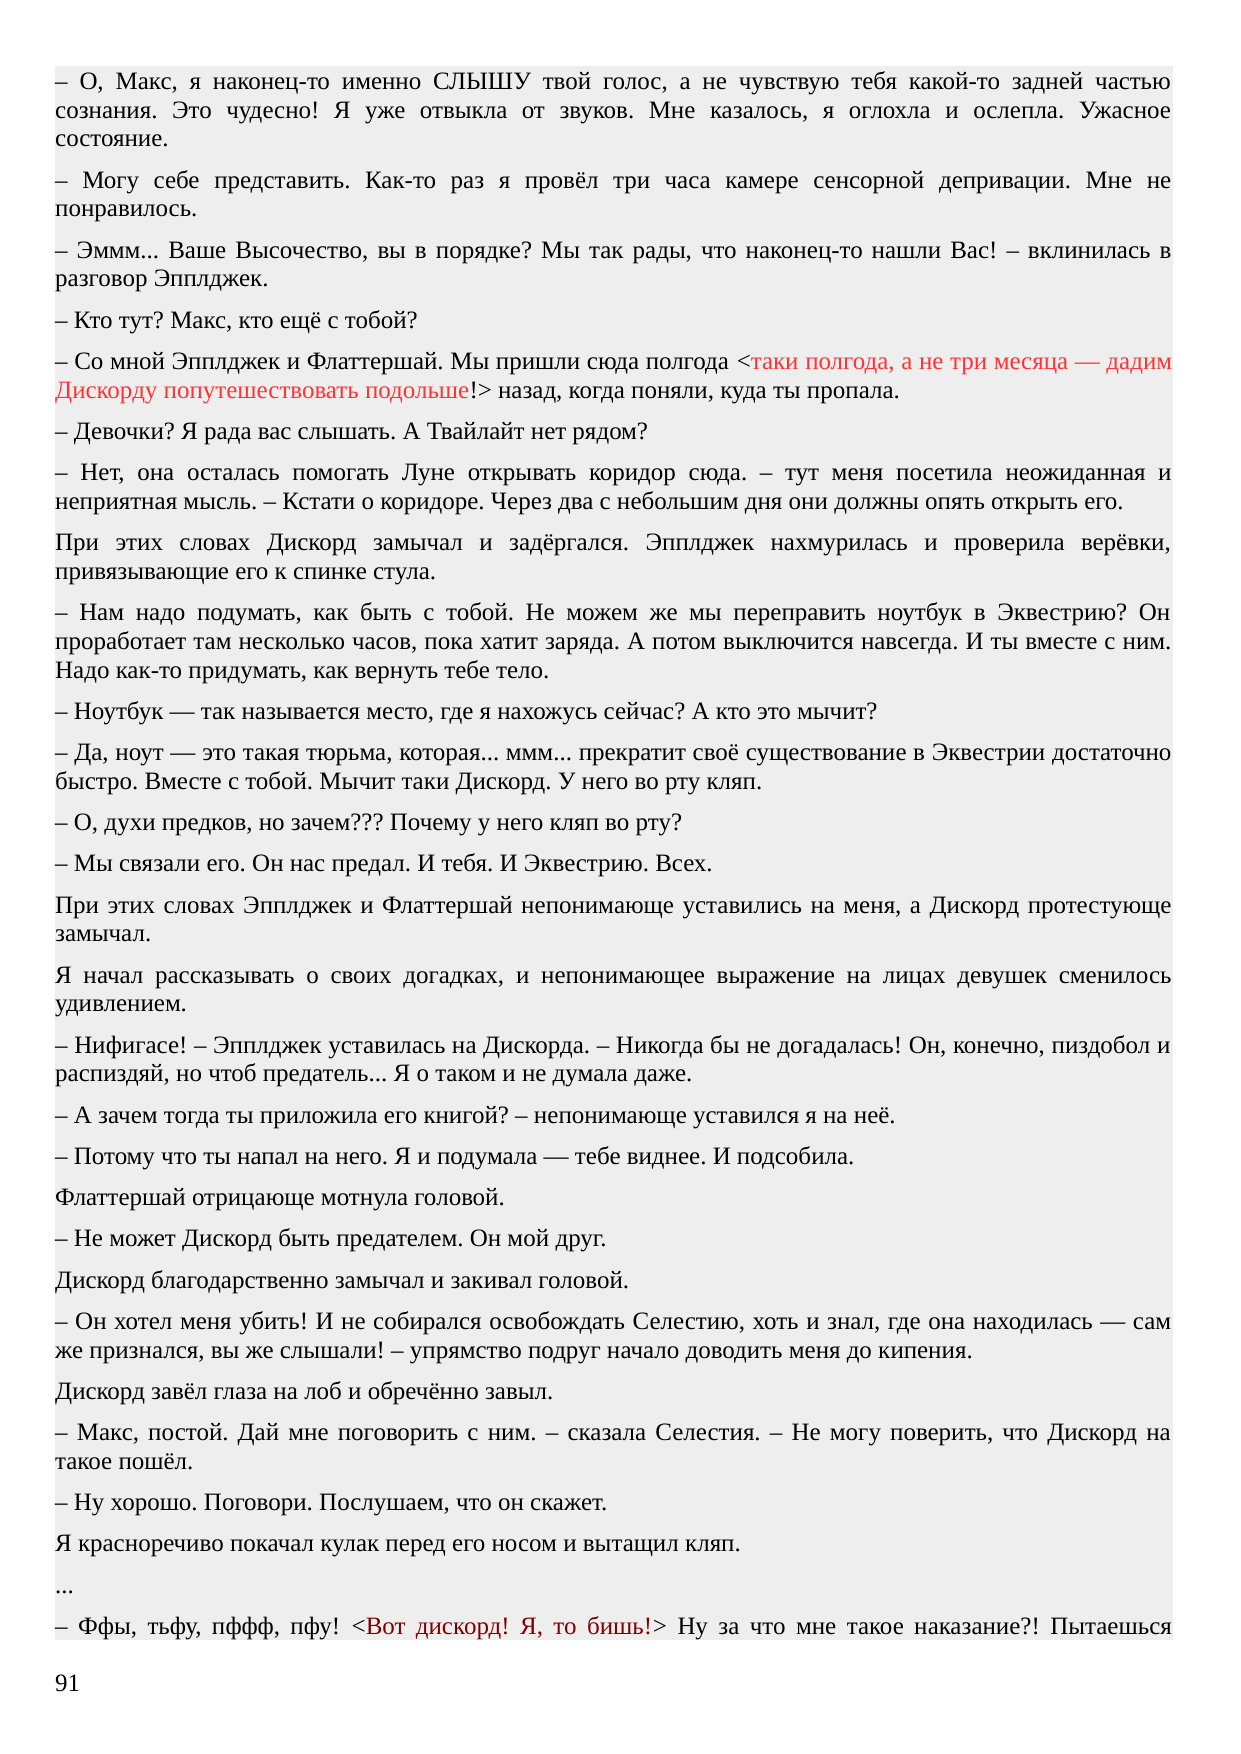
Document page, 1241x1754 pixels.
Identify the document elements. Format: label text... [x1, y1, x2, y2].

text Дискорд благодарственно замычал и закивал головой. [55, 1265, 1173, 1293]
text – О, Макс, я наконец-то именно СЛЫШУ твой голос, а не чувствую тебя какой-то задней частью сознания. Это чудесно! Я уже отвыкла от звуков. Мне казалось, я оглохла и ослепла. Ужасное состояние. [55, 66, 1173, 152]
text – Со мной Эпплджек и Флаттершай. Мы пришли сюда полгода <таки полгода, а не три месяца — дадим Дискорду попутешествовать подольше!> назад, когда поняли, куда ты пропала. [55, 346, 1173, 403]
text – Нифигасе! – Эпплджек уставилась на Дискорда. – Никогда бы не догадалась! Он, конечно, пиздобол и распиздяй, но чтоб предатель... Я о таком и не думала даже. [55, 1030, 1173, 1087]
text ... [55, 1570, 1173, 1598]
text – Ноутбук — так называется место, где я нахожусь сейчас? А кто это мычит? [55, 696, 1173, 725]
text Дискорд завёл глаза на лоб и обречённо завыл. [55, 1376, 1173, 1405]
text – Ффы, тьфу, пффф, пфу! <Вот дискорд! Я, то бишь!> Ну за что мне такое наказание?! Пытаешься [55, 1611, 1173, 1640]
text Флаттершай отрицающе мотнула головой. [55, 1182, 1173, 1211]
text – Мы связали его. Он нас предал. И тебя. И Эквестрию. Всех. [55, 848, 1173, 877]
text – Да, ноут — это такая тюрьма, которая... ммм... прекратит своё существование в Эквестрии достаточно быстро. Вместе с тобой. Мычит таки Дискорд. У него во рту кляп. [55, 737, 1173, 795]
text – Потому что ты напал на него. Я и подумала — тебе виднее. И подсобила. [55, 1141, 1173, 1170]
text – О, духи предков, но зачем??? Почему у него кляп во рту? [55, 807, 1173, 836]
text – Нам надо подумать, как быть с тобой. Не можем же мы переправить ноутбук в Эквестрию? Он проработает там несколько часов, пока хатит заряда. А потом выключится навсегда. И ты вместе с ним. Надо как-то придумать, как вернуть тебе тело. [55, 597, 1173, 683]
text – А зачем тогда ты приложила его книгой? – непонимающе уставился я на неё. [55, 1100, 1173, 1128]
text – Макс, постой. Дай мне поговорить с ним. – сказала Селестия. – Не могу поверить, что Дискорд на такое пошёл. [55, 1417, 1173, 1475]
text – Не может Дискорд быть предателем. Он мой друг. [55, 1223, 1173, 1252]
text – Могу себе представить. Как-то раз я провёл три часа камере сенсорной депривации. Мне не понравилось. [55, 165, 1173, 222]
text – Кто тут? Макс, кто ещё с тобой? [55, 305, 1173, 333]
text – Девочки? Я рада вас слышать. А Твайлайт нет рядом? [55, 416, 1173, 445]
text – Он хотел меня убить! И не собирался освобождать Селестию, хоть и знал, где она находилась — сам же признался, вы же слышали! – упрямство подруг начало доводить меня до кипения. [55, 1306, 1173, 1363]
text При этих словах Дискорд замычал и задёргался. Эпплджек нахмурилась и проверила верёвки, привязывающие его к спинке стула. [55, 527, 1173, 585]
text – Эммм... Ваше Высочество, вы в порядке? Мы так рады, что наконец-то нашли Вас! – вклинилась в разговор Эпплджек. [55, 235, 1173, 292]
text – Ну хорошо. Поговори. Послушаем, что он скажет. [55, 1487, 1173, 1516]
text При этих словах Эпплджек и Флаттершай непонимающе уставились на меня, а Дискорд протестующе замычал. [55, 890, 1173, 947]
text Я красноречиво покачал кулак перед его носом и вытащил кляп. [55, 1528, 1173, 1557]
text – Нет, она осталась помогать Луне открывать коридор сюда. – тут меня посетила неожиданная и неприятная мысль. – Кстати о коридоре. Через два с небольшим дня они должны опять открыть его. [55, 457, 1173, 515]
text Я начал рассказывать о своих догадках, и непонимающее выражение на лицах девушек сменилось удивлением. [55, 960, 1173, 1017]
